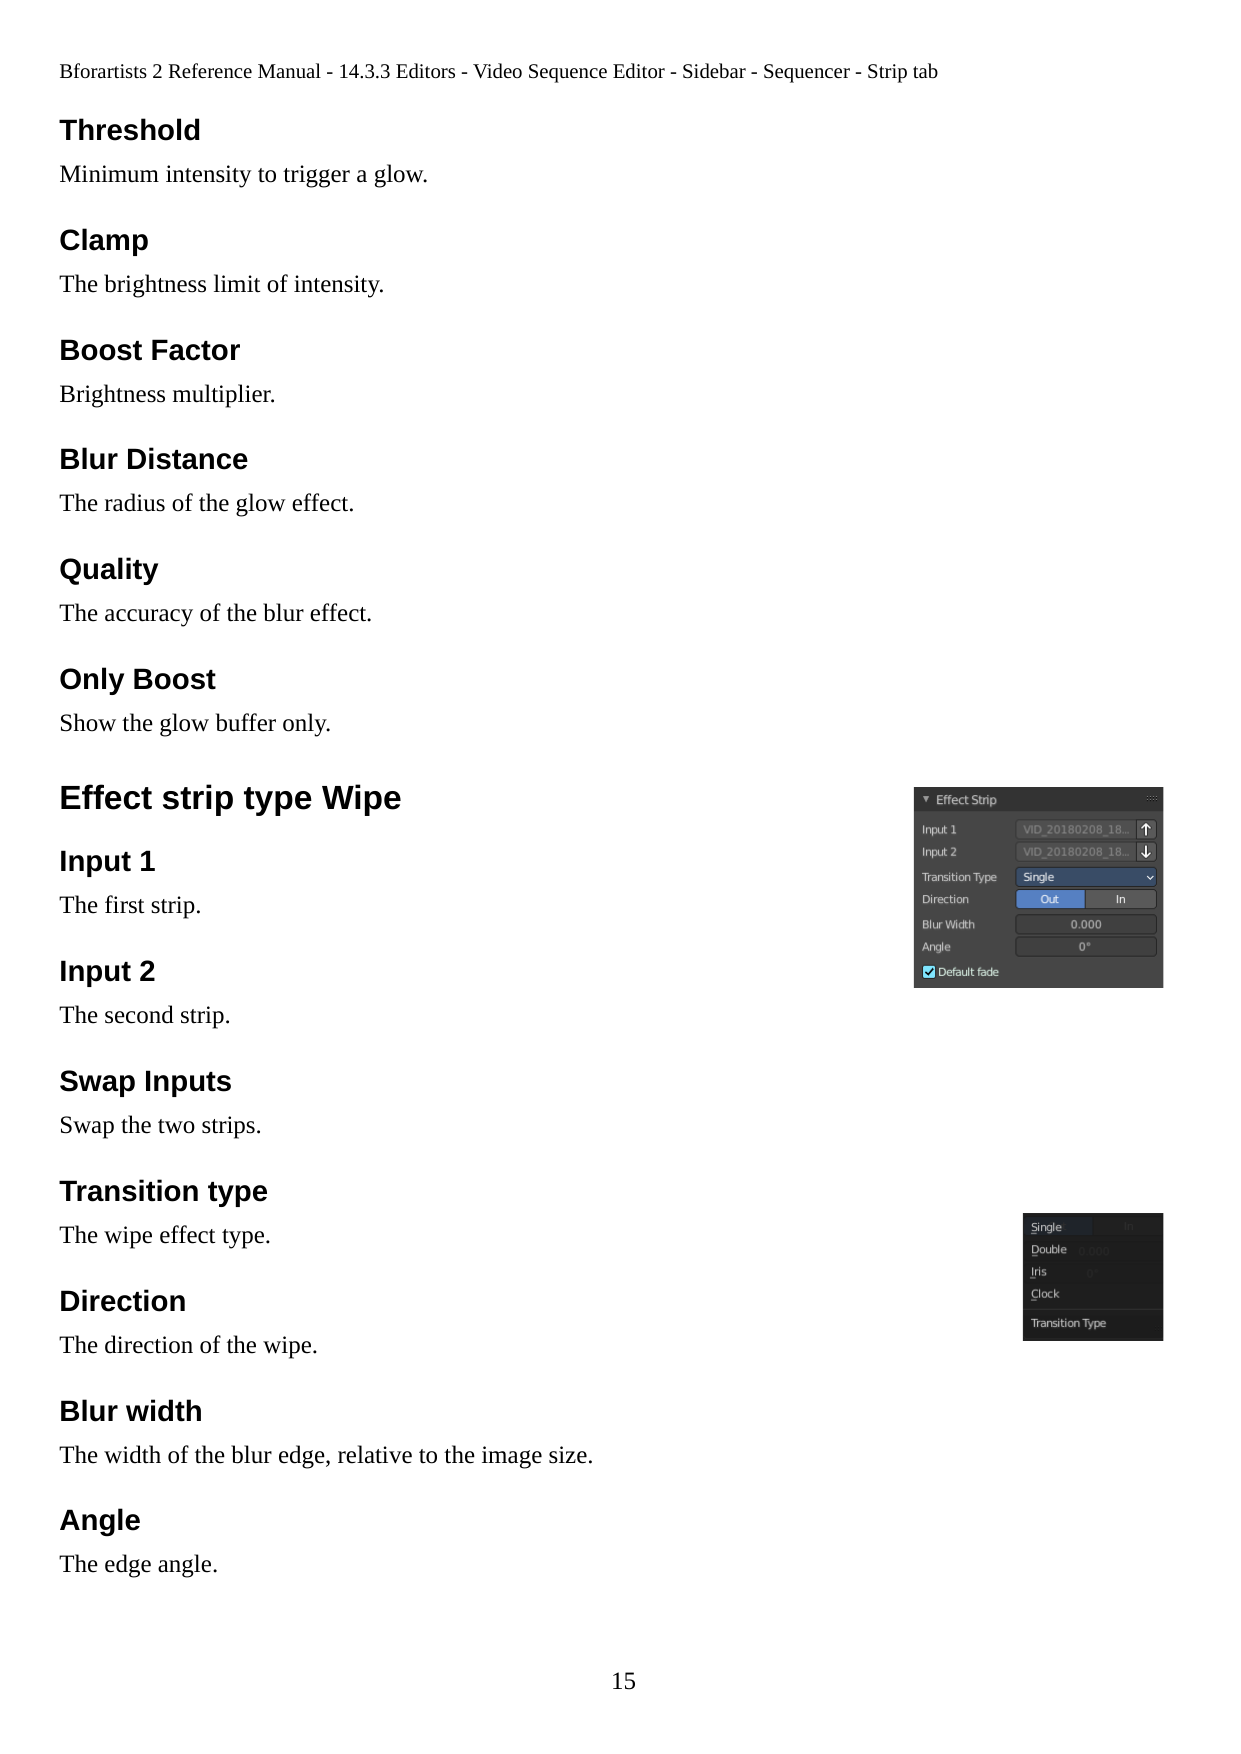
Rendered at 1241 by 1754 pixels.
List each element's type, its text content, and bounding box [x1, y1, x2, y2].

text The accuracy of the blur effect. [59, 598, 1181, 627]
text Minimum intensity to trigger a glow. [59, 159, 1181, 188]
subtitle Clamp [59, 222, 1181, 256]
subtitle Transition type [59, 1174, 1181, 1207]
text The width of the blur edge, relative to the image size. [59, 1440, 1181, 1468]
text The direction of the wipe. [59, 1330, 1181, 1358]
subtitle Blur Distance [59, 442, 1181, 476]
subtitle [1164, 954, 1181, 988]
subtitle [1164, 1283, 1181, 1317]
text Brightness multiplier. [59, 379, 1181, 407]
text The radius of the glow effect. [59, 488, 1181, 517]
subtitle Effect strip type Wipe [59, 778, 1181, 817]
text The brightness limit of intensity. [59, 269, 1181, 297]
text The first strip. [59, 890, 913, 919]
subtitle Angle [59, 1503, 1181, 1537]
text Swap the two strips. [59, 1110, 1181, 1139]
picture [913, 787, 1164, 988]
picture [1022, 1213, 1164, 1341]
subtitle [1164, 844, 1181, 878]
text The second strip. [59, 1000, 1181, 1029]
subtitle Boost Factor [59, 332, 1181, 366]
text The edge angle. [59, 1549, 1181, 1578]
subtitle Swap Inputs [59, 1064, 1181, 1097]
subtitle Only Boost [59, 662, 1181, 696]
subtitle Direction [59, 1283, 1022, 1317]
text Show the glow buffer only. [59, 708, 1181, 737]
text [1164, 890, 1181, 919]
subtitle Blur width [59, 1393, 1181, 1427]
text [1164, 1220, 1181, 1249]
subtitle Input 2 [59, 954, 913, 988]
text The wipe effect type. [59, 1220, 1022, 1249]
subtitle Input 1 [59, 844, 913, 878]
subtitle Quality [59, 552, 1181, 586]
subtitle Threshold [59, 113, 1181, 146]
